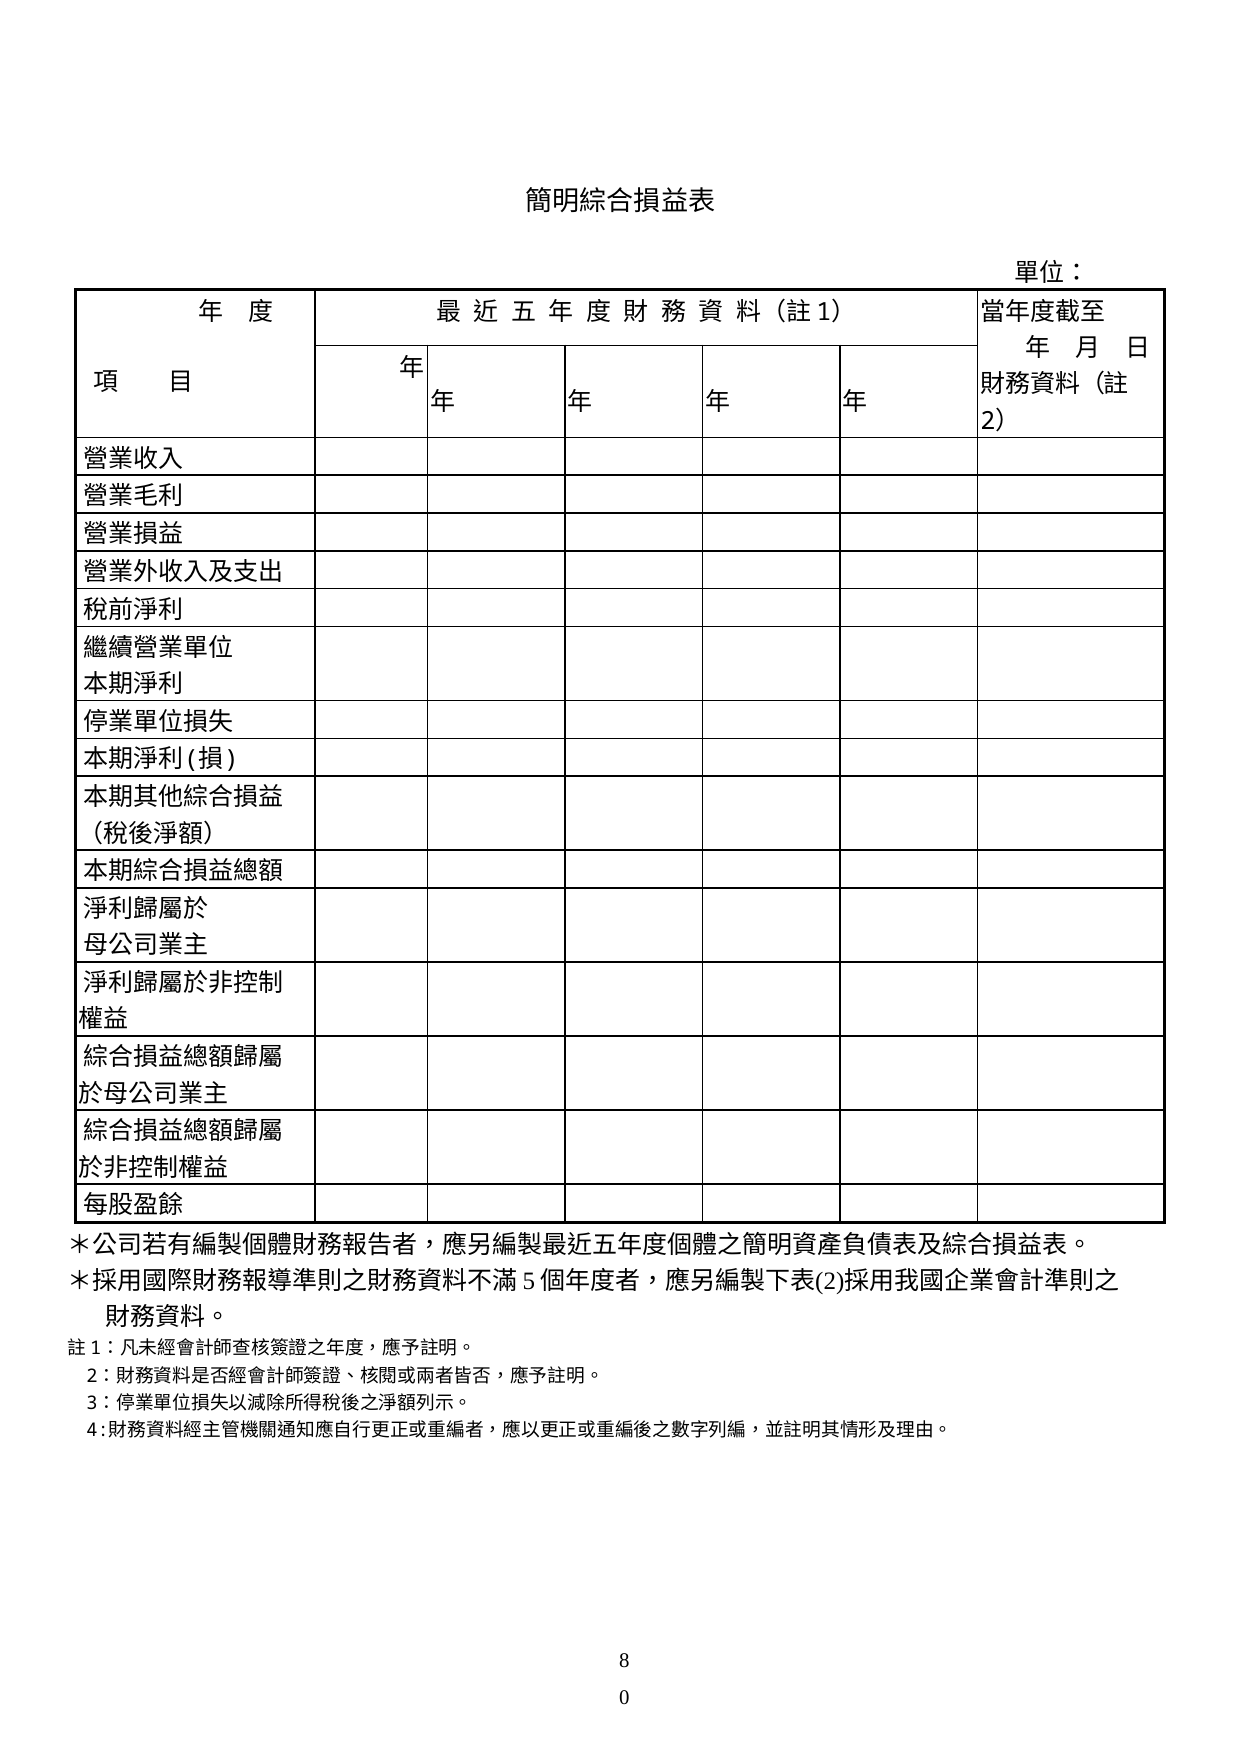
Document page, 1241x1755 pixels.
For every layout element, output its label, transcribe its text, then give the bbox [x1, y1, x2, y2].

table_cell [703, 552, 839, 588]
table_cell [428, 889, 564, 961]
table_cell [566, 889, 702, 961]
table_cell [978, 1185, 1163, 1221]
table_cell [316, 739, 427, 775]
table_cell [316, 963, 427, 1035]
table_cell [566, 552, 702, 588]
table_cell [566, 438, 702, 474]
table_cell [428, 514, 564, 550]
table_cell [841, 739, 977, 775]
table_cell 營業損益 [77, 514, 314, 550]
table_cell [316, 476, 427, 512]
table_cell [978, 514, 1163, 550]
table_cell [566, 476, 702, 512]
table_cell [703, 1111, 839, 1183]
table_cell 年 [428, 346, 564, 436]
table_cell [428, 851, 564, 887]
table_cell [841, 514, 977, 550]
table_cell [428, 1111, 564, 1183]
table_header 年 度 項 目 [77, 291, 314, 436]
table_cell [978, 1037, 1163, 1109]
table_cell [316, 889, 427, 961]
table_cell 年 [566, 346, 702, 436]
table_cell [316, 627, 427, 699]
table_cell [316, 1185, 427, 1221]
table_cell 本期綜合損益總額 [77, 851, 314, 887]
table_cell [428, 963, 564, 1035]
table_cell 綜合損益總額歸屬於非控制權益 [77, 1111, 314, 1183]
table_cell [703, 438, 839, 474]
table_cell [841, 438, 977, 474]
table_cell 繼續營業單位 本期淨利 [77, 627, 314, 699]
table_cell 綜合損益總額歸屬於母公司業主 [77, 1037, 314, 1109]
text ＊公司若有編製個體財務報告者，應另編製最近五年度個體之簡明資產負債表及綜合損益表。 [67, 1224, 1135, 1261]
table_cell [978, 476, 1163, 512]
table_cell 稅前淨利 [77, 589, 314, 626]
table_cell [978, 889, 1163, 961]
table_cell [978, 589, 1163, 626]
table_cell 年 [841, 346, 977, 436]
table_cell [703, 589, 839, 626]
table_cell [428, 476, 564, 512]
table_cell [841, 552, 977, 588]
table_cell [566, 1111, 702, 1183]
table_cell [978, 777, 1163, 849]
table_cell [566, 739, 702, 775]
table_cell 年 [316, 346, 427, 436]
table_cell [316, 552, 427, 588]
table_cell [566, 514, 702, 550]
table_cell [703, 851, 839, 887]
table_cell [978, 1111, 1163, 1183]
table_cell [428, 552, 564, 588]
table_cell [978, 963, 1163, 1035]
table_cell [316, 589, 427, 626]
table_cell [841, 889, 977, 961]
table_cell [978, 627, 1163, 699]
text 簡明綜合損益表 [105, 179, 1135, 218]
text 2：財務資料是否經會計師簽證、核閱或兩者皆否，應予註明。 [86, 1360, 1135, 1387]
table_cell [703, 963, 839, 1035]
table_cell [703, 514, 839, 550]
table_cell [428, 627, 564, 699]
table_cell [703, 701, 839, 737]
table_cell [428, 438, 564, 474]
table_cell [978, 851, 1163, 887]
table_cell [566, 1037, 702, 1109]
table_cell [841, 963, 977, 1035]
table_cell [566, 589, 702, 626]
table_cell [566, 851, 702, 887]
table_cell [566, 963, 702, 1035]
table_cell [316, 777, 427, 849]
table_header 當年度截至 年 月 日 財務資料（註2） [978, 291, 1163, 436]
table_cell 營業毛利 [77, 476, 314, 512]
table_cell [703, 1037, 839, 1109]
table_cell [566, 777, 702, 849]
table_cell [841, 1037, 977, 1109]
table_cell 營業外收入及支出 [77, 552, 314, 588]
table_cell [703, 739, 839, 775]
table_cell [703, 777, 839, 849]
table_cell [703, 889, 839, 961]
table_cell [703, 627, 839, 699]
table_cell 每股盈餘 [77, 1185, 314, 1221]
table_cell [841, 701, 977, 737]
table_cell 淨利歸屬於非控制權益 [77, 963, 314, 1035]
table_cell [841, 851, 977, 887]
table_cell [566, 701, 702, 737]
table_cell [841, 589, 977, 626]
table_cell [566, 1185, 702, 1221]
table_cell [841, 627, 977, 699]
table_cell [978, 438, 1163, 474]
text 4:財務資料經主管機關通知應自行更正或重編者，應以更正或重編後之數字列編，並註明其情形及理由。 [86, 1414, 1135, 1442]
table_cell [703, 476, 839, 512]
table_cell 淨利歸屬於 母公司業主 [77, 889, 314, 961]
table_cell [703, 1185, 839, 1221]
table_cell 年 [703, 346, 839, 436]
table_cell [316, 1111, 427, 1183]
table_cell [428, 701, 564, 737]
text ＊採用國際財務報導準則之財務資料不滿5個年度者，應另編製下表(2)採用我國企業會計準則之財務資料。 [67, 1261, 1135, 1333]
table_cell [428, 1037, 564, 1109]
table_cell [841, 1185, 977, 1221]
table_cell 停業單位損失 [77, 701, 314, 737]
text 單位： [105, 252, 1101, 288]
text 註1：凡未經會計師查核簽證之年度，應予註明。 [67, 1333, 1135, 1360]
table_cell [316, 514, 427, 550]
table_cell [316, 1037, 427, 1109]
table_cell [428, 1185, 564, 1221]
table_cell [566, 627, 702, 699]
table_cell [316, 438, 427, 474]
table_header 最 近 五 年 度 財 務 資 料（註1） [316, 291, 977, 344]
table_cell [841, 476, 977, 512]
table_cell 本期淨利(損) [77, 739, 314, 775]
table_cell [428, 589, 564, 626]
table_cell 營業收入 [77, 438, 314, 474]
table_cell [841, 777, 977, 849]
table_cell [428, 739, 564, 775]
table_cell [841, 1111, 977, 1183]
table_cell [978, 739, 1163, 775]
text 3：停業單位損失以減除所得稅後之淨額列示。 [86, 1387, 1135, 1414]
table_cell [978, 701, 1163, 737]
table_cell [428, 777, 564, 849]
table_cell [316, 701, 427, 737]
table_cell 本期其他綜合損益（稅後淨額） [77, 777, 314, 849]
table_cell [978, 552, 1163, 588]
table_cell [316, 851, 427, 887]
